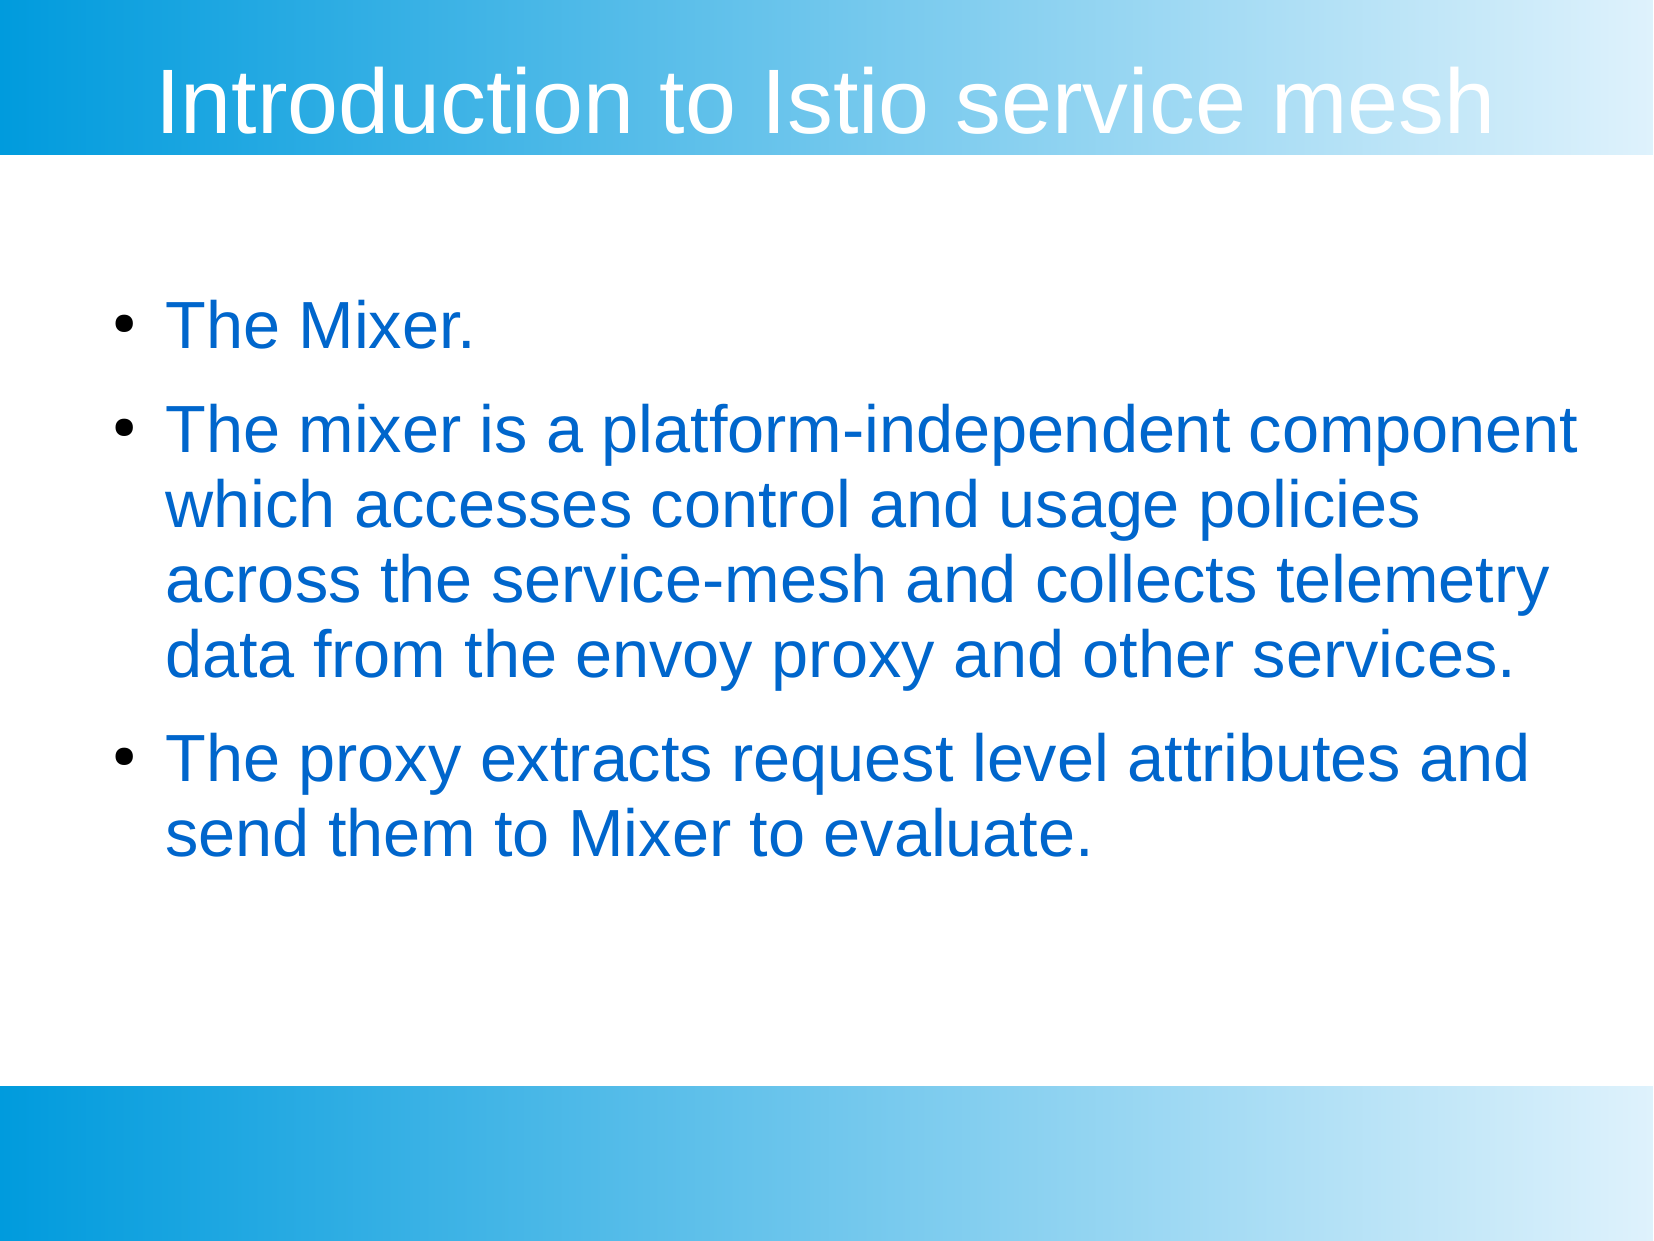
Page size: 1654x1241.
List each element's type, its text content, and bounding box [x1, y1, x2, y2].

list The Mixer. The mixer is a platform-independent component which accesses control and usage policies across the service-mesh and collects telemetry data from the envoy proxy and other services. The proxy extracts request level attributes and send them to Mixer to evaluate. [94, 183, 1583, 650]
title Introduction to Istio service mesh [82, 49, 1571, 155]
